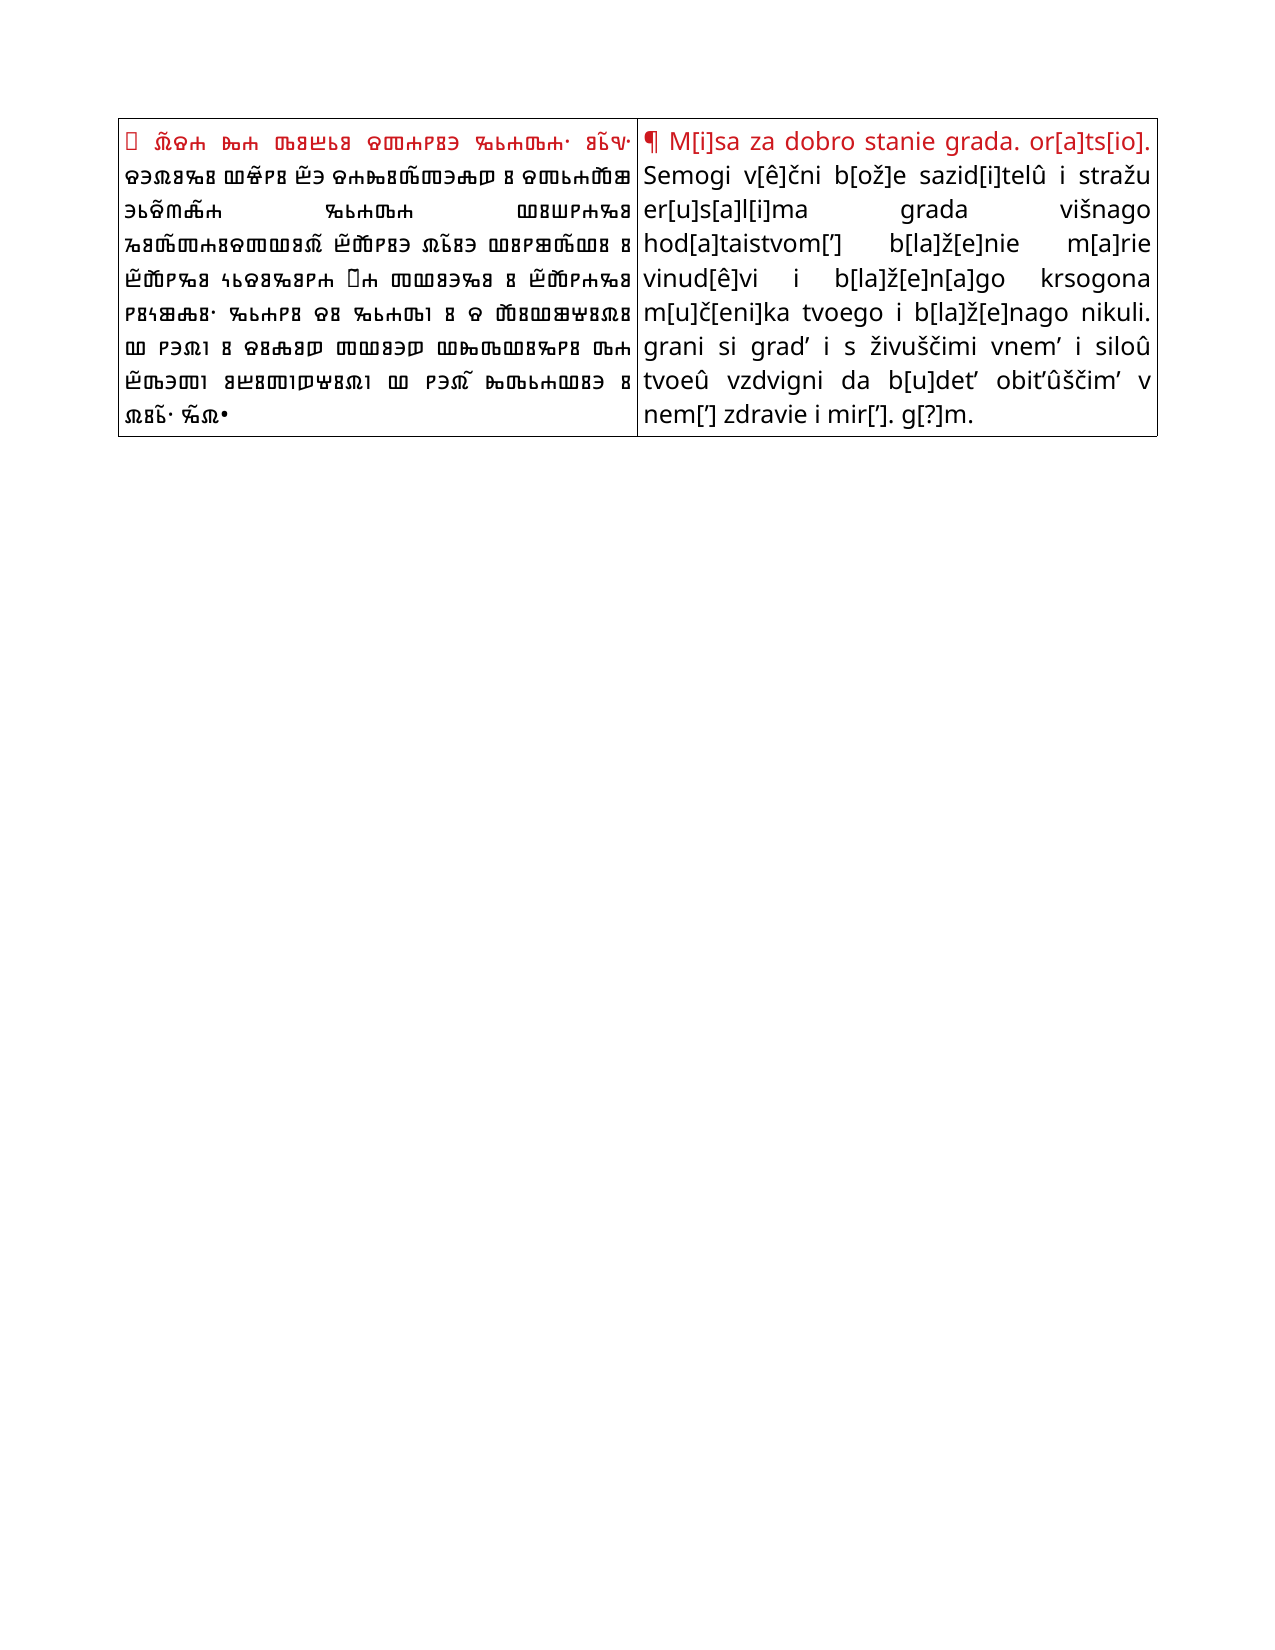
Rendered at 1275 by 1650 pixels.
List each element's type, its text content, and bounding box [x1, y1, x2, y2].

table_header ¶ M[i]sa za dobro stanie grada. or[a]ts[io]. Semogi v[ê]čni b[ož]e sazid[i]telû i stražu er[u]s[a]l[i]ma grada višnago hod[a]taistvom[ʹ] b[la]ž[e]nie m[a]rie vinud[ê]vi i b[la]ž[e]n[a]go krsogona m[u]č[eni]ka tvoego i b[la]ž[e]nago nikuli. grani si gradʹ i s živuščimi vnemʹ i siloû tvoeû vzdvigni da b[u]detʹ obitʹûščimʹ v nem[ʹ] zdravie i mir[ʹ]. g[?]m. [638, 119, 1157, 436]
table_header 󰄵 ⱞ̃ⱄⰰ ⰸⰰ ⰴⱁⰱⱃⱁ ⱄⱅⰰⱀⰻⰵ ⰳⱃⰰⰴⰰ· ⱁⱃ̃ⱌ· ⱄⰵⱞⱁⰳⰻ ⰲⱍ̃ⱀⰻ ⰱ̃ⰵ ⱄⰰⰸⰻⰴ̃ⱅⰵⰾⱓ ⰻ ⱄⱅⱃⰰⰶⱆ ⰵⱃⱄ̃ⰿⰾ̃ⰰ ⰳⱃⰰⰴⰰ ⰲⰻⱎⱀⰰⰳⱁ ⱈⱁⰴ̃ⱅⰰⰻⱄⱅⰲⱁⱞ̃ ⰱ̃ⰶⱀⰻⰵ ⱞⱃ̃ⰻⰵ ⰲⰻⱀⱆⰴ̃ⰲⰻ ⰻ ⰱ̃ⰶⱀⰳⱁ ⰽⱃⱄⱁⰳⱁⱀⰰ 󰏤̃ⰰ ⱅⰲⱁⰵⰳⱁ ⰻ ⰱ̃ⰶⱀⰰⰳⱁ ⱀⰻⰽⱆⰾⰻ· ⰳⱃⰰⱀⰻ ⱄⰻ ⰳⱃⰰⰴⱜ ⰻ ⱄ ⰶⰻⰲⱆⱋⰻⱞⰻ ⰲ ⱀⰵⱞⱜ ⰻ ⱄⰻⰾⱁⱓ ⱅⰲⱁⰵⱓ ⰲⰸⰴⰲⰻⰳⱀⰻ ⰴⰰ ⰱ̃ⰴⰵⱅⱜ ⱁⰱⰻⱅⱜⱓⱋⰻⱞⱜ ⰲ ⱀⰵⱞ̃ ⰸⰴⱃⰰⰲⰻⰵ ⰻ ⱞⰻⱃ̃· ⰳ̃ⱞ• [119, 119, 637, 436]
